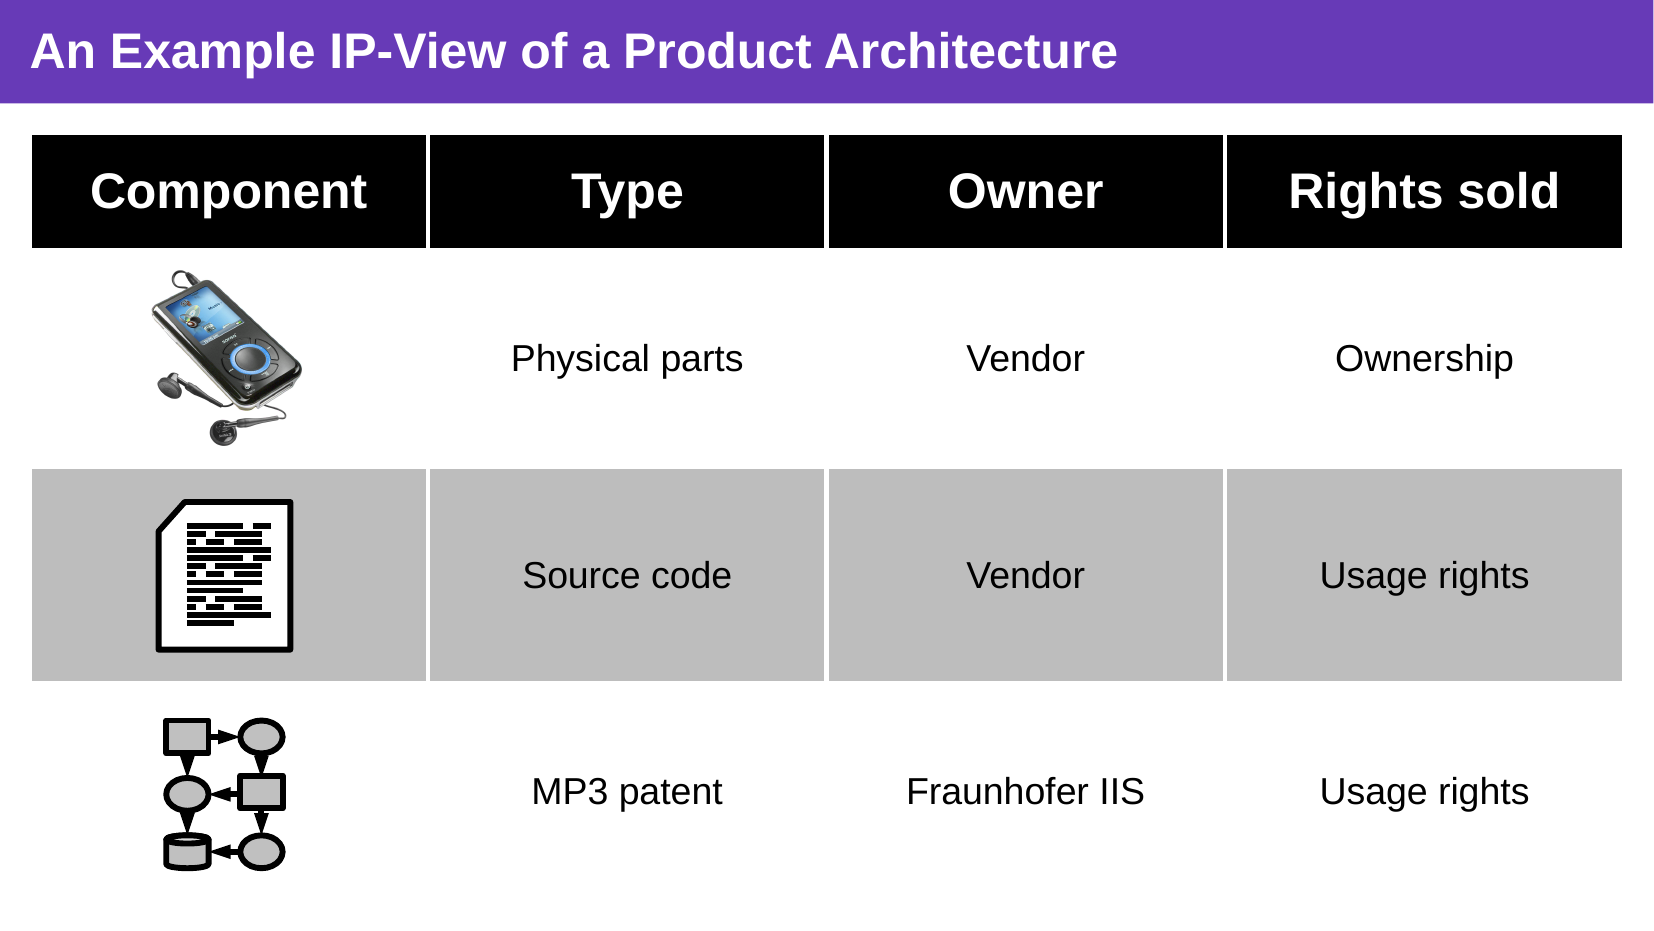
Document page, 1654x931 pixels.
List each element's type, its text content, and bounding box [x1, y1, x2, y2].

table_cell [32, 686, 426, 899]
table_cell Vendor [829, 252, 1223, 465]
text_box [166, 777, 209, 811]
table_cell MP3 patent [430, 686, 824, 899]
table_cell Fraunhofer IIS [829, 686, 1223, 899]
table_cell [32, 469, 426, 681]
table_cell Ownership [1227, 252, 1622, 465]
table_cell Vendor [829, 469, 1223, 681]
picture [150, 268, 303, 446]
table_header Owner [829, 135, 1223, 248]
table_header Type [430, 135, 824, 248]
text_box [166, 720, 209, 754]
table_cell Usage rights [1227, 469, 1622, 681]
table_cell Physical parts [430, 252, 824, 465]
table_cell Source code [430, 469, 824, 681]
table_header Component [32, 135, 426, 248]
table_cell Usage rights [1227, 686, 1622, 899]
title An Example IP-View of a Product Architecture [0, 0, 1654, 104]
text_box [166, 840, 209, 869]
table_header Rights sold [1227, 135, 1622, 248]
table_cell [32, 252, 426, 465]
text_box [240, 775, 283, 809]
text_box [240, 835, 283, 869]
text_box [158, 501, 291, 650]
text_box [240, 720, 283, 754]
